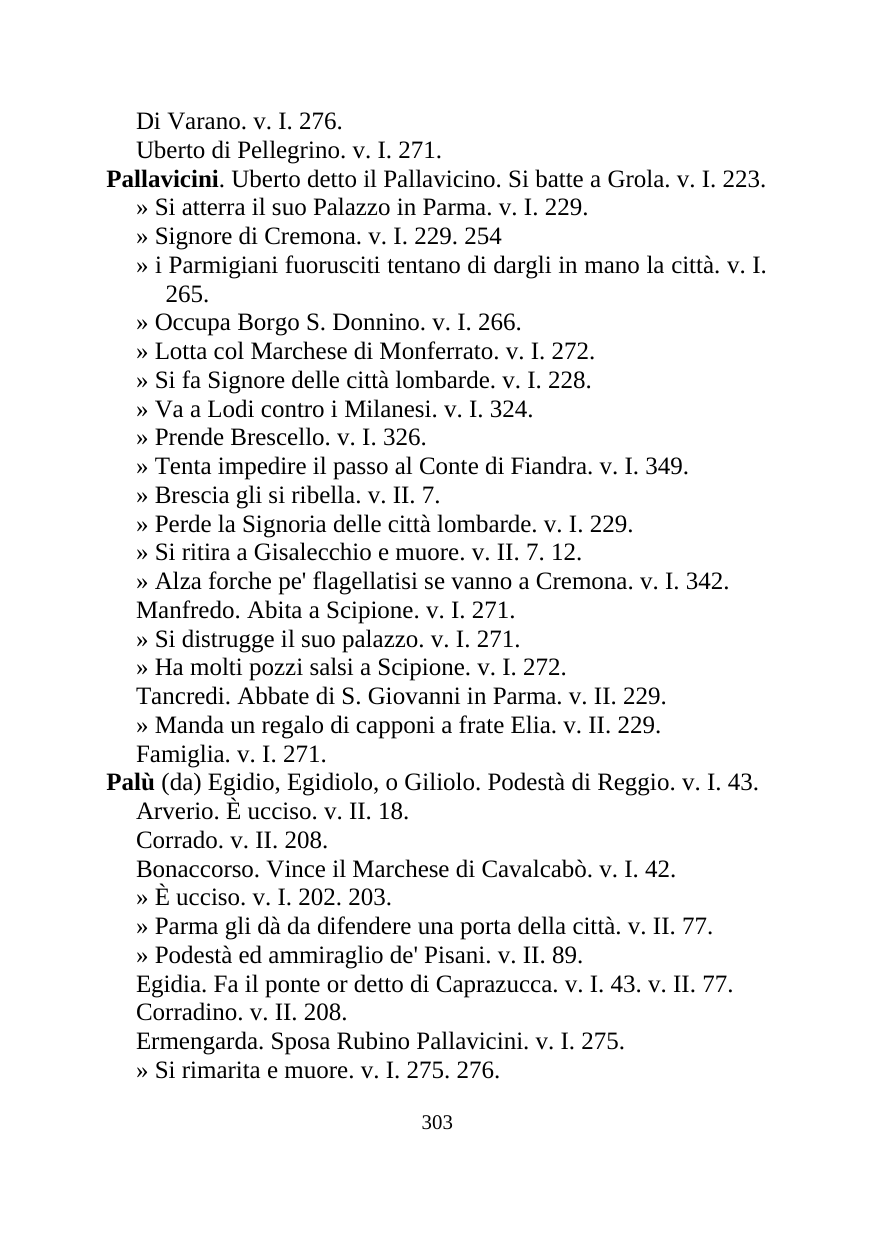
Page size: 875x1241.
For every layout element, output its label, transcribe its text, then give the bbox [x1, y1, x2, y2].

text » i Parmigiani fuorusciti tentano di dargli in mano la città. v. I. 265. [136, 250, 768, 307]
text Pallavicini. Uberto detto il Pallavicino. Si batte a Grola. v. I. 223. [106, 164, 768, 192]
text Famiglia. v. I. 271. [136, 739, 768, 767]
text Uberto di Pellegrino. v. I. 271. [136, 135, 768, 164]
text » Tenta impedire il passo al Conte di Fiandra. v. I. 349. [136, 451, 768, 480]
text » Manda un regalo di capponi a frate Elia. v. II. 229. [136, 710, 768, 739]
text Manfredo. Abita a Scipione. v. I. 271. [136, 595, 768, 624]
text » Si atterra il suo Palazzo in Parma. v. I. 229. [136, 192, 768, 221]
text Corradino. v. II. 208. [136, 997, 768, 1026]
text » Lotta col Marchese di Monferrato. v. I. 272. [136, 336, 768, 365]
text » Si distrugge il suo palazzo. v. I. 271. [136, 624, 768, 652]
text » Va a Lodi contro i Milanesi. v. I. 324. [136, 394, 768, 422]
text Bonaccorso. Vince il Marchese di Cavalcabò. v. I. 42. [136, 854, 768, 882]
text » Si ritira a Gisalecchio e muore. v. II. 7. 12. [136, 537, 768, 566]
text » Signore di Cremona. v. I. 229. 254 [136, 221, 768, 250]
text Corrado. v. II. 208. [136, 825, 768, 854]
text Tancredi. Abbate di S. Giovanni in Parma. v. II. 229. [136, 681, 768, 710]
text » Prende Brescello. v. I. 326. [136, 422, 768, 451]
text Egidia. Fa il ponte or detto di Caprazucca. v. I. 43. v. II. 77. [136, 969, 768, 997]
text » Alza forche pe' flagellatisi se vanno a Cremona. v. I. 342. [136, 566, 768, 595]
text » Si fa Signore delle città lombarde. v. I. 228. [136, 365, 768, 394]
text Arverio. È ucciso. v. II. 18. [136, 796, 768, 825]
text » È ucciso. v. I. 202. 203. [136, 882, 768, 911]
text » Podestà ed ammiraglio de' Pisani. v. II. 89. [136, 940, 768, 969]
text » Occupa Borgo S. Donnino. v. I. 266. [136, 307, 768, 336]
text » Ha molti pozzi salsi a Scipione. v. I. 272. [136, 652, 768, 681]
text » Si rimarita e muore. v. I. 275. 276. [136, 1055, 768, 1084]
text Ermengarda. Sposa Rubino Pallavicini. v. I. 275. [136, 1026, 768, 1055]
text » Perde la Signoria delle città lombarde. v. I. 229. [136, 509, 768, 537]
text Di Varano. v. I. 276. [136, 106, 768, 135]
text » Parma gli dà da difendere una porta della città. v. II. 77. [136, 911, 768, 940]
text Palù (da) Egidio, Egidiolo, o Giliolo. Podestà di Reggio. v. I. 43. [106, 767, 768, 796]
text » Brescia gli si ribella. v. II. 7. [136, 480, 768, 509]
